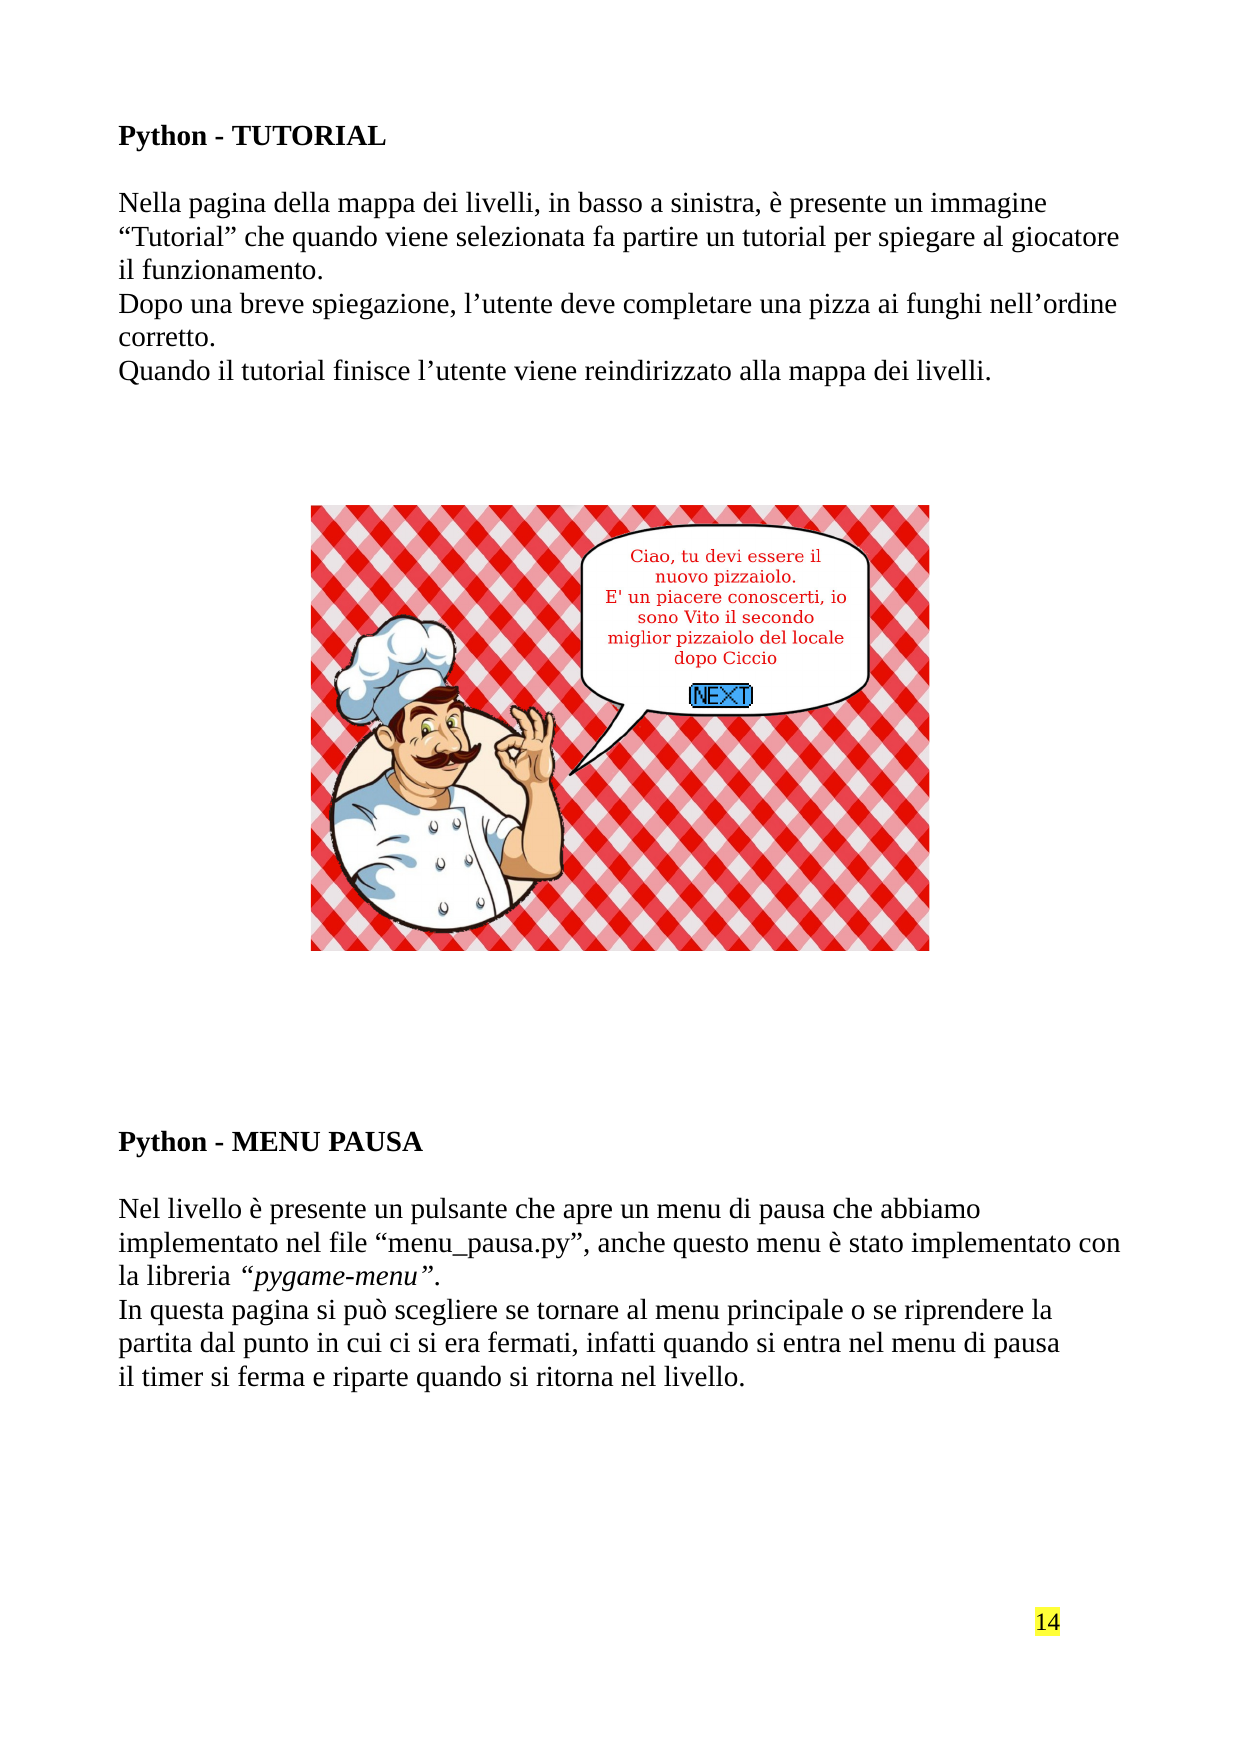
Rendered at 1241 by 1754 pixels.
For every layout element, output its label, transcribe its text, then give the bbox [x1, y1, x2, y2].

text Nel livello è presente un pulsante che apre un menu di pausa che abbiamo implementato nel file “menu_pausa.py”, anche questo menu è stato implementato con la libreria “pygame-menu”. [118, 1191, 1122, 1292]
text Nella pagina della mappa dei livelli, in basso a sinistra, è presente un immagine “Tutorial” che quando viene selezionata fa partire un tutorial per spiegare al giocatore il funzionamento. [118, 185, 1122, 286]
text Dopo una breve spiegazione, l’utente deve completare una pizza ai funghi nell’ordine corretto. [118, 286, 1122, 353]
text Quando il tutorial finisce l’utente viene reindirizzato alla mappa dei livelli. [118, 353, 1122, 386]
text Python - TUTORIAL [118, 118, 1122, 152]
text il timer si ferma e riparte quando si ritorna nel livello. [118, 1359, 1122, 1393]
text In questa pagina si può scegliere se tornare al menu principale o se riprendere la partita dal punto in cui ci si era fermati, infatti quando si entra nel menu di pausa [118, 1292, 1122, 1359]
text Python - MENU PAUSA [118, 1124, 1122, 1158]
picture [310, 505, 930, 951]
